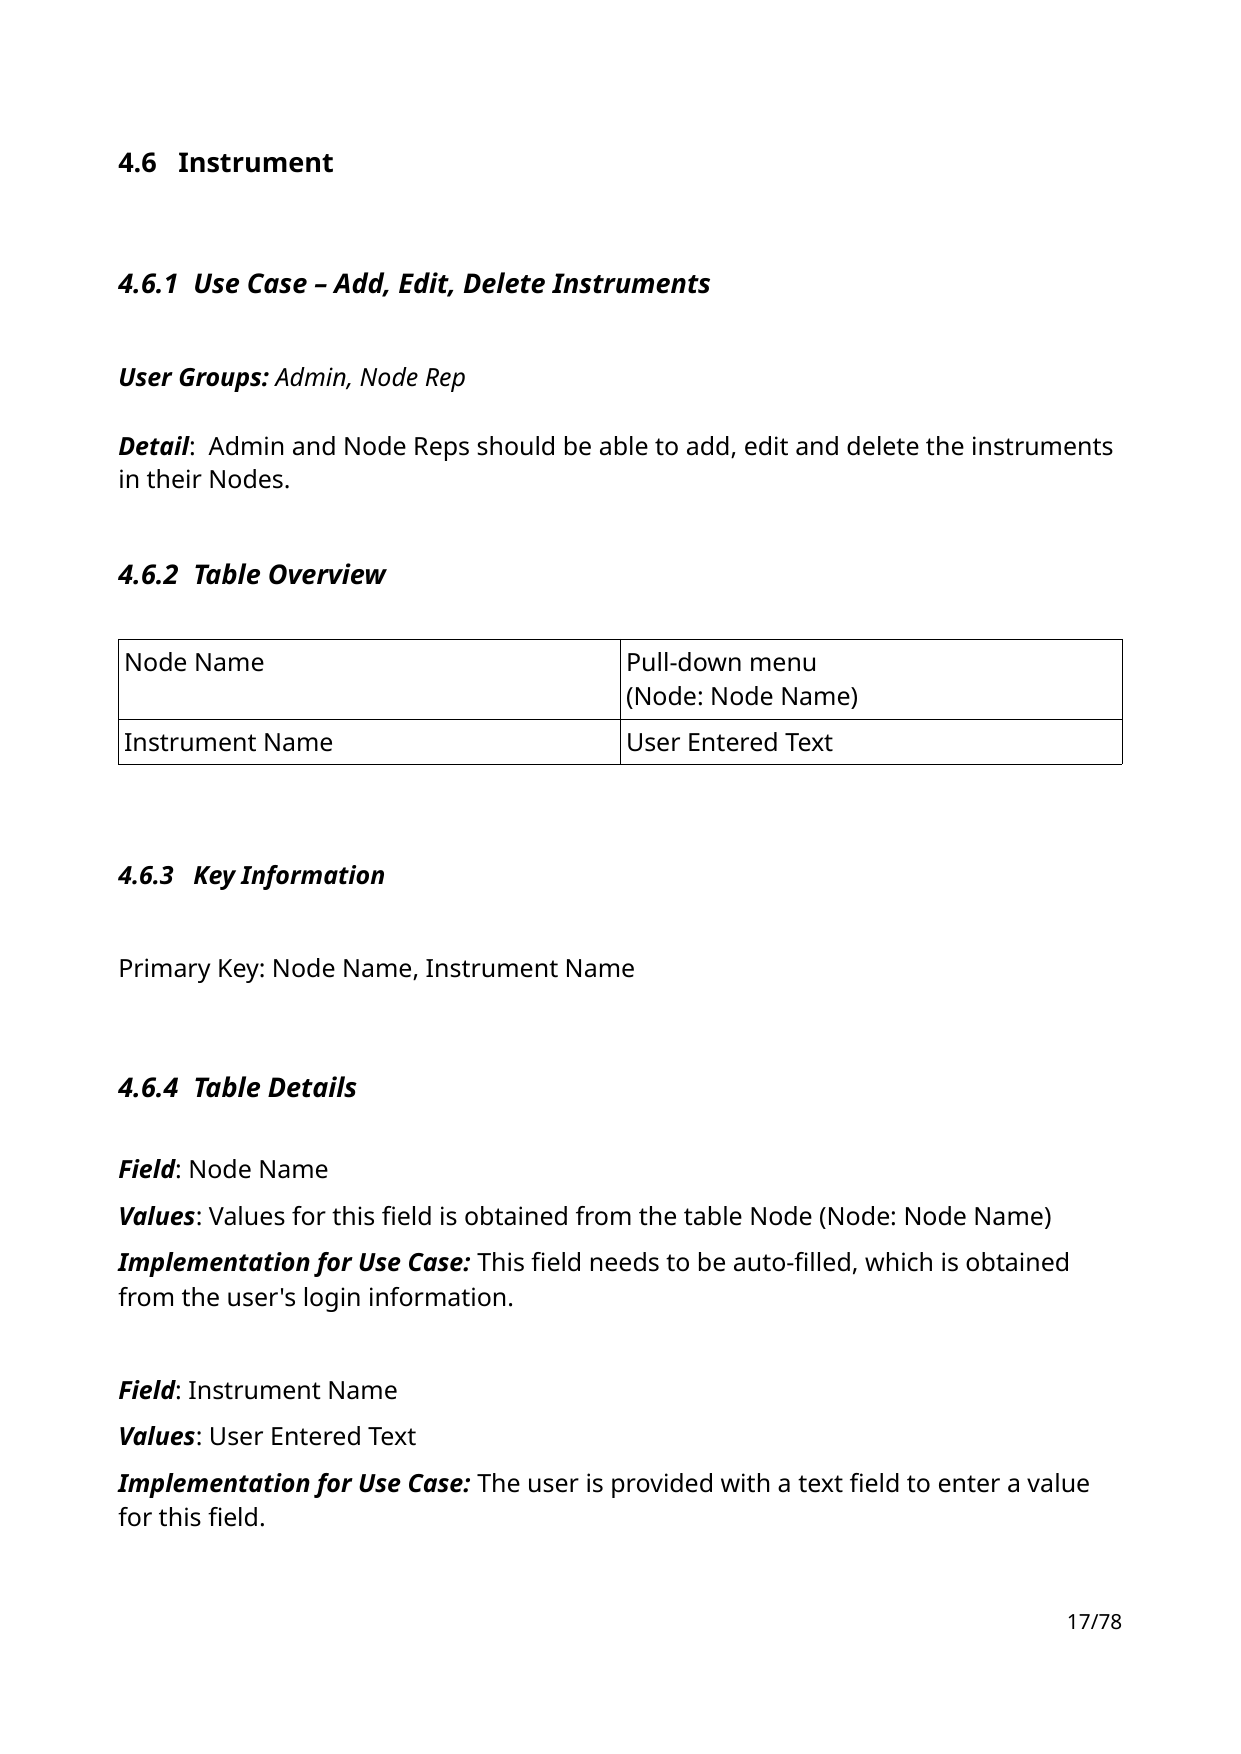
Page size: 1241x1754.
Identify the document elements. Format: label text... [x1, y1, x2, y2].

subtitle Instrument [118, 143, 1122, 180]
text Implementation for Use Case: The user is provided with a text field to enter a value for this field. [118, 1465, 1122, 1533]
text Field: Instrument Name [118, 1372, 1122, 1406]
subtitle Table Details [118, 1068, 1122, 1105]
text Detail: Admin and Node Reps should be able to add, edit and delete the instruments in their Nodes. [118, 428, 1122, 496]
text Primary Key: Node Name, Instrument Name [118, 950, 1122, 984]
text Field: Node Name [118, 1152, 1122, 1186]
subtitle Key Information [118, 857, 1122, 891]
text Values: Values for this field is obtained from the table Node (Node: Node Name) [118, 1198, 1122, 1233]
table_cell User Entered Text [621, 720, 1122, 764]
table_header Pull-down menu (Node: Node Name) [621, 640, 1122, 718]
text User Groups: Admin, Node Rep [118, 360, 1122, 394]
text Implementation for Use Case: This field needs to be auto-filled, which is obtained from the user's login information. [118, 1245, 1122, 1313]
table_cell Instrument Name [119, 720, 620, 764]
table_header Node Name [119, 640, 620, 718]
text Values: User Entered Text [118, 1419, 1122, 1453]
subtitle Use Case – Add, Edit, Delete Instruments [118, 264, 1122, 301]
subtitle Table Overview [118, 555, 1122, 592]
